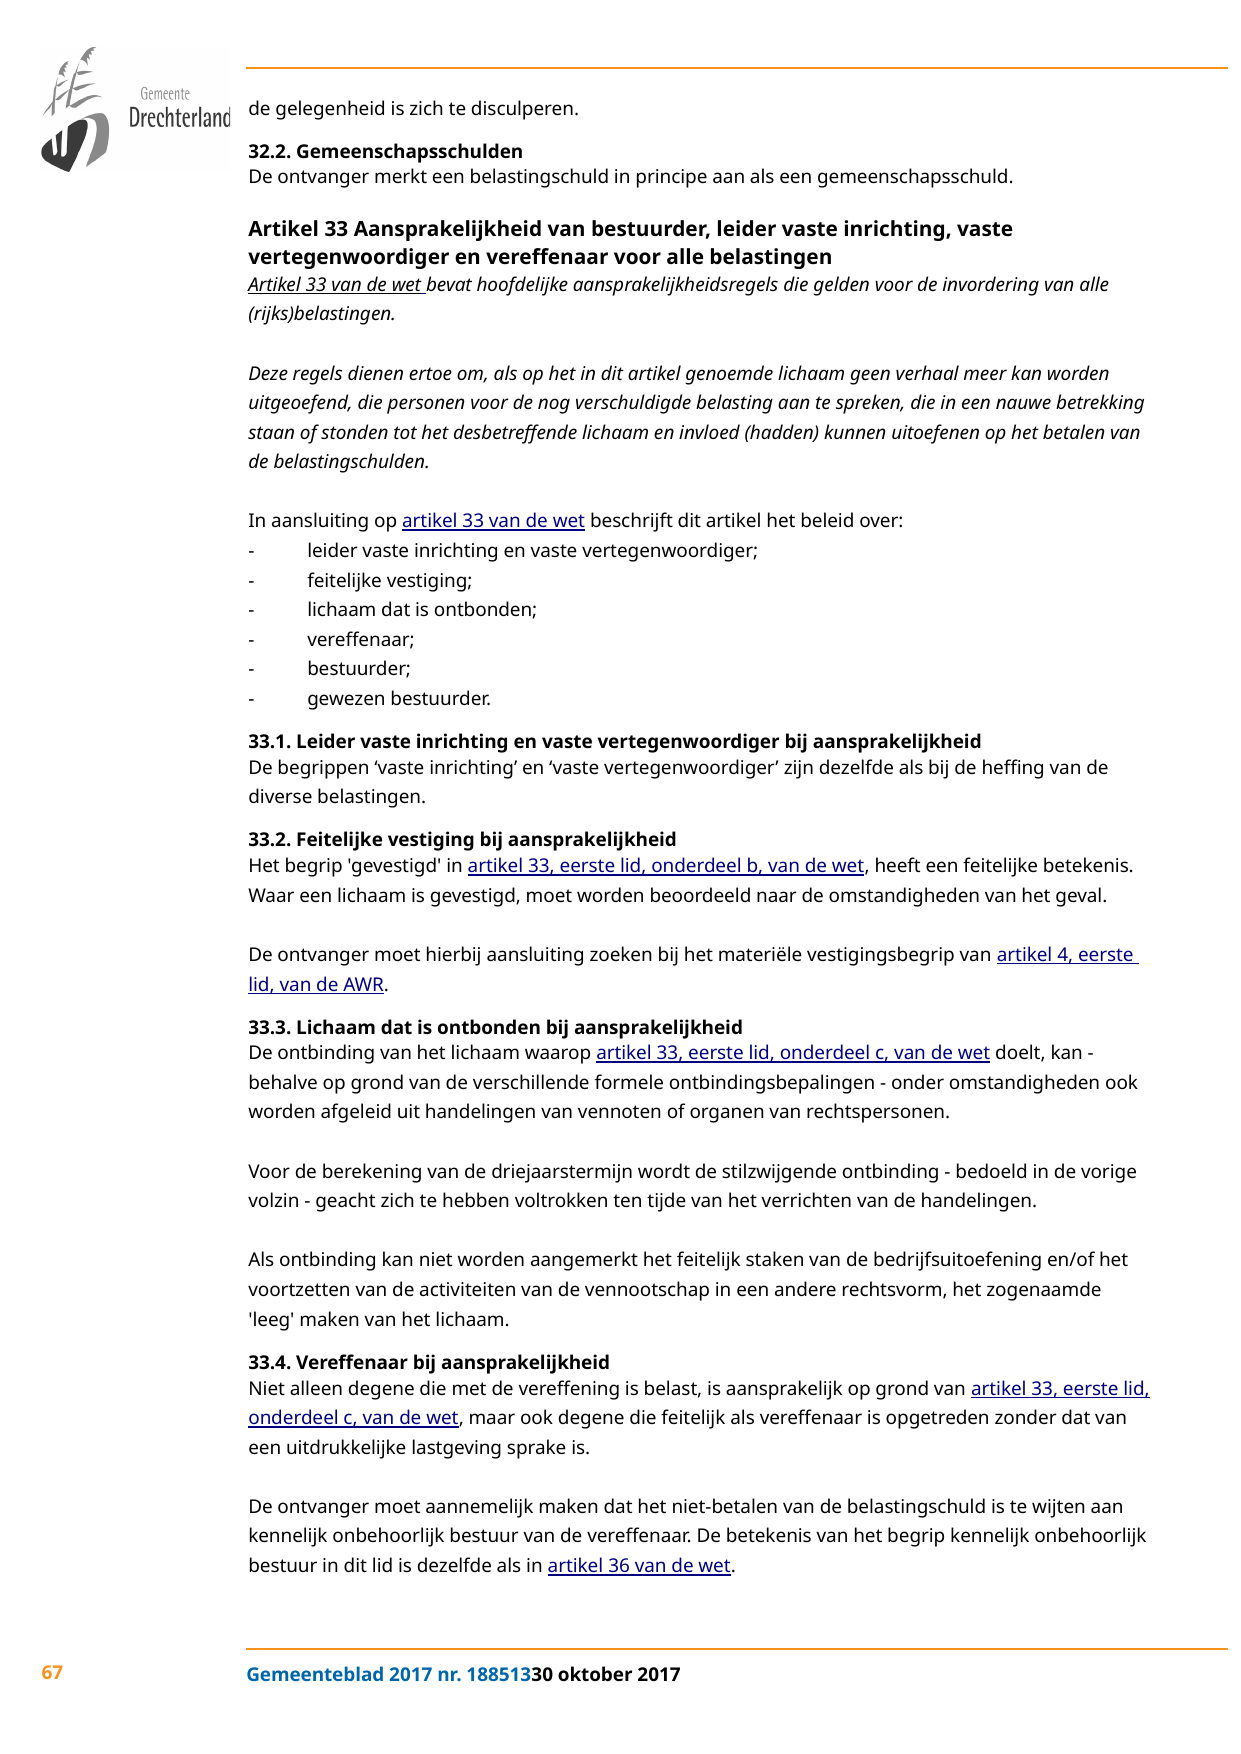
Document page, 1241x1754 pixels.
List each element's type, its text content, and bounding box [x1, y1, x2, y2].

list vereffenaar; [248, 626, 1152, 652]
text 32.2. Gemeenschapsschulden [248, 138, 1152, 164]
list lichaam dat is ontbonden; [248, 596, 1152, 622]
text De begrippen ‘vaste inrichting’ en ‘vaste vertegenwoordiger’ zijn dezelfde als bij de heffing van de diverse belastingen. [248, 754, 1152, 809]
text 33.1. Leider vaste inrichting en vaste vertegenwoordiger bij aansprakelijkheid [248, 728, 1152, 754]
picture [41, 47, 231, 172]
list feitelijke vestiging; [248, 567, 1152, 592]
text Het begrip 'gevestigd' in artikel 33, eerste lid, onderdeel b, van de wet, heeft een feitelijke betekenis. Waar een lichaam is gevestigd, moet worden beoordeeld naar de omstandigheden van het geval. [248, 852, 1152, 908]
text De ontvanger merkt een belastingschuld in principe aan als een gemeenschapsschuld. [248, 164, 1152, 189]
text Als ontbinding kan niet worden aangemerkt het feitelijk staken van de bedrijfsuitoefening en/of het voortzetten van de activiteiten van de vennootschap in een andere rechtsvorm, het zogenaamde 'leeg' maken van het lichaam. [248, 1247, 1152, 1332]
text De ontbinding van het lichaam waarop artikel 33, eerste lid, onderdeel c, van de wet doelt, kan - behalve op grond van de verschillende formele ontbindingsbepalingen - onder omstandigheden ook worden afgeleid uit handelingen van vennoten of organen van rechtspersonen. [248, 1039, 1152, 1124]
text 33.2. Feitelijke vestiging bij aansprakelijkheid [248, 827, 1152, 852]
text Artikel 33 van de wet bevat hoofdelijke aansprakelijkheidsregels die gelden voor de invordering van alle (rijks)belastingen. [248, 271, 1152, 326]
text De ontvanger moet aannemelijk maken dat het niet-betalen van de belastingschuld is te wijten aan kennelijk onbehoorlijk bestuur van de vereffenaar. De betekenis van het begrip kennelijk onbehoorlijk bestuur in dit lid is dezelfde als in artikel 36 van de wet. [248, 1493, 1152, 1578]
text de gelegenheid is zich te disculperen. [248, 95, 1152, 121]
text Artikel 33 Aansprakelijkheid van bestuurder, leider vaste inrichting, vaste vertegenwoordiger en vereffenaar voor alle belastingen [248, 214, 1152, 271]
list leider vaste inrichting en vaste vertegenwoordiger; [248, 537, 1152, 563]
list gewezen bestuurder. [248, 685, 1152, 711]
text 33.4. Vereffenaar bij aansprakelijkheid [248, 1349, 1152, 1375]
text Niet alleen degene die met de vereffening is belast, is aansprakelijk op grond van artikel 33, eerste lid, onderdeel c, van de wet, maar ook degene die feitelijk als vereffenaar is opgetreden zonder dat van een uitdrukkelijke lastgeving sprake is. [248, 1375, 1152, 1459]
text De ontvanger moet hierbij aansluiting zoeken bij het materiële vestigingsbegrip van artikel 4, eerste lid, van de AWR. [248, 941, 1152, 996]
text In aansluiting op artikel 33 van de wet beschrijft dit artikel het beleid over: [248, 508, 1152, 533]
text Deze regels dienen ertoe om, als op het in dit artikel genoemde lichaam geen verhaal meer kan worden uitgeoefend, die personen voor de nog verschuldigde belasting aan te spreken, die in een nauwe betrekking staan of stonden tot het desbetreffende lichaam en invloed (hadden) kunnen uitoefenen op het betalen van de belastingschulden. [248, 360, 1152, 474]
text 33.3. Lichaam dat is ontbonden bij aansprakelijkheid [248, 1014, 1152, 1039]
list bestuurder; [248, 656, 1152, 681]
text Voor de berekening van de driejaarstermijn wordt de stilzwijgende ontbinding - bedoeld in de vorige volzin - geacht zich te hebben voltrokken ten tijde van het verrichten van de handelingen. [248, 1158, 1152, 1213]
